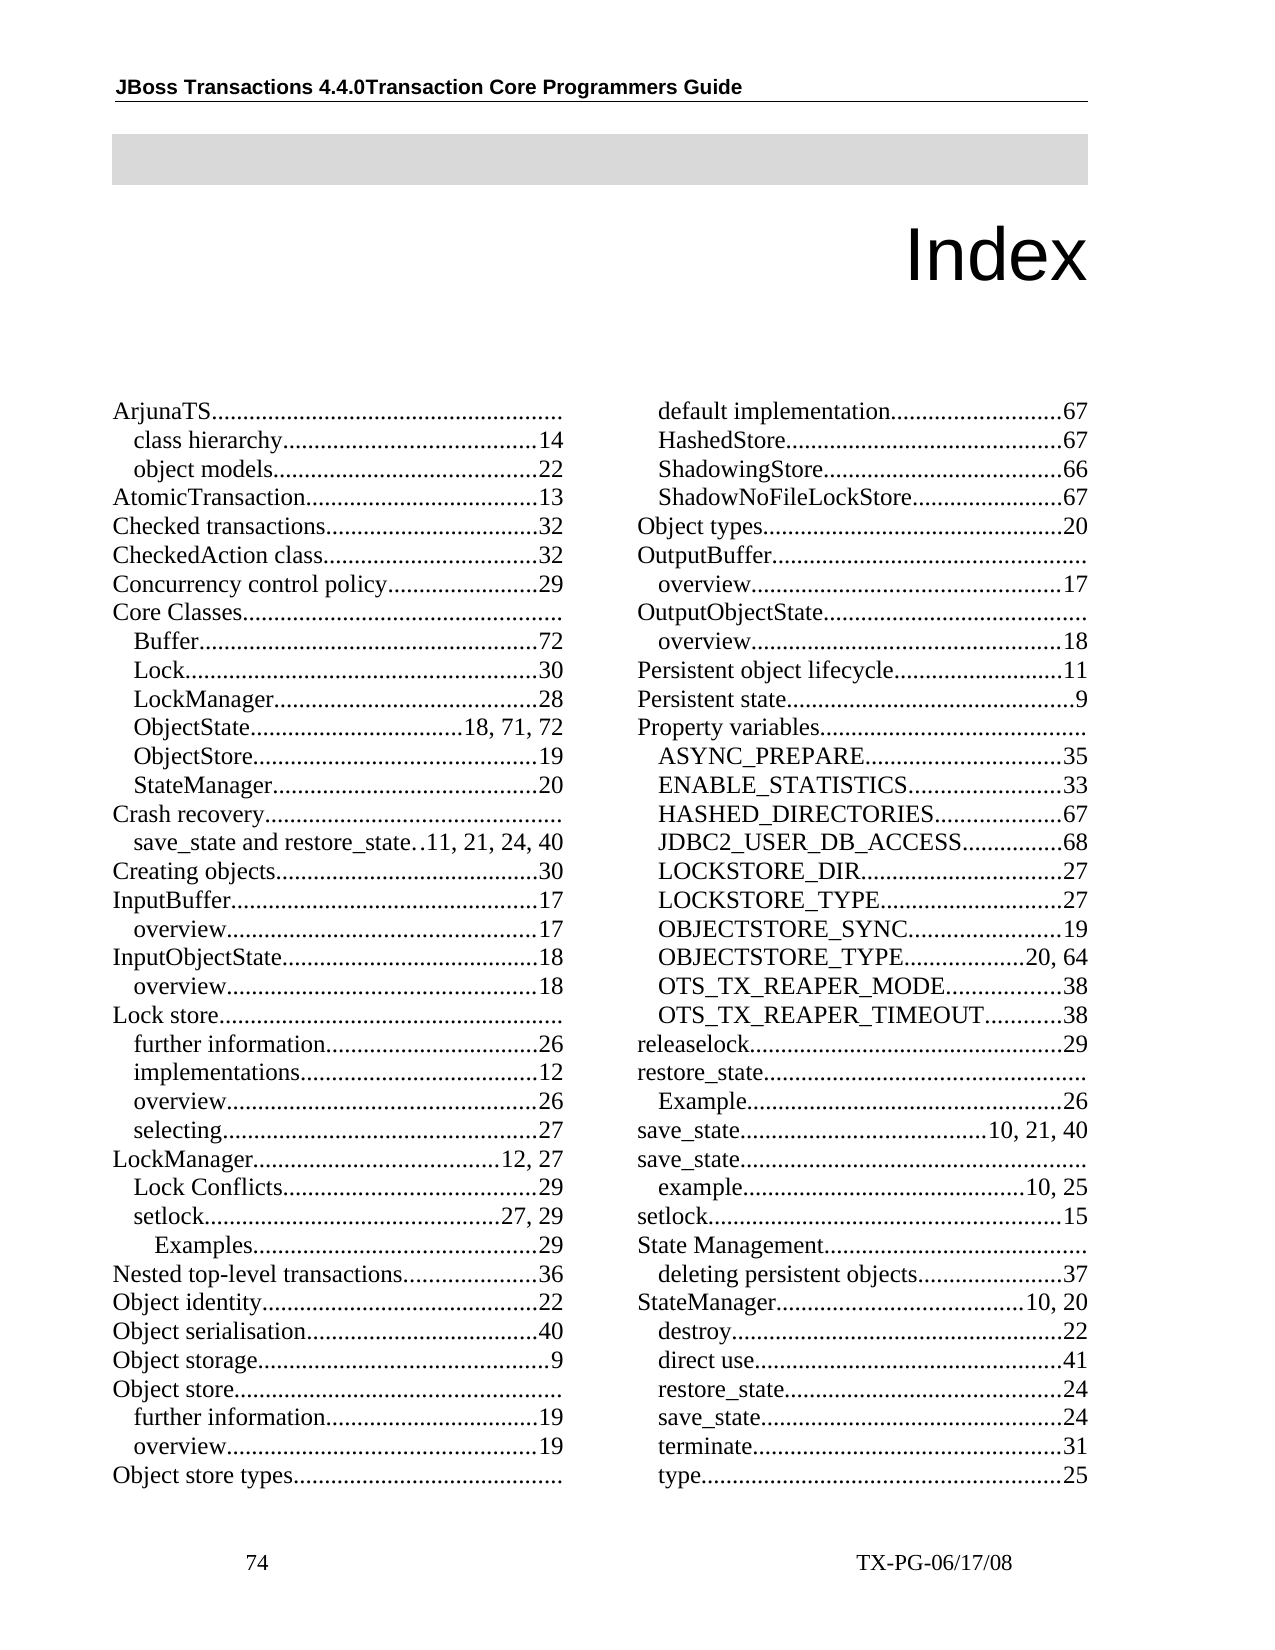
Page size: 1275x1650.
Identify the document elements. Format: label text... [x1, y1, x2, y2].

text LOCKSTORE_TYPE 27 [658, 885, 1088, 914]
text Crash recovery [112, 799, 563, 827]
text Object store [112, 1374, 563, 1402]
text Object serialisation 40 [112, 1316, 563, 1345]
text InputBuffer 17 [112, 885, 563, 914]
text ArjunaTS [112, 396, 563, 425]
text Buffer 72 [133, 626, 563, 655]
text example 10, 25 [658, 1172, 1088, 1201]
text OTS_TX_REAPER_MODE 38 [658, 971, 1088, 1000]
text OutputBuffer [637, 540, 1088, 569]
text restore_state 24 [658, 1374, 1088, 1402]
text OutputObjectState [637, 597, 1088, 626]
text OTS_TX_REAPER_TIMEOUT 38 [658, 1000, 1088, 1029]
text selecting 27 [133, 1115, 563, 1144]
text setlock 27, 29 [133, 1201, 563, 1230]
text overview 18 [133, 971, 563, 1000]
text save_state 24 [658, 1402, 1088, 1431]
text type 25 [658, 1460, 1088, 1489]
text Example 26 [658, 1086, 1088, 1115]
text direct use 41 [658, 1345, 1088, 1374]
text HASHED_DIRECTORIES 67 [658, 799, 1088, 827]
text State Management [637, 1230, 1088, 1259]
text Object identity 22 [112, 1287, 563, 1316]
text StateManager 10, 20 [637, 1287, 1088, 1316]
text implementations 12 [133, 1057, 563, 1086]
text ASYNC_PREPARE 35 [658, 741, 1088, 770]
text further information 26 [133, 1029, 563, 1057]
text Lock 30 [133, 655, 563, 684]
text Examples 29 [154, 1230, 563, 1259]
text LockManager 12, 27 [112, 1144, 563, 1172]
text class hierarchy 14 [133, 425, 563, 454]
text ObjectState 18, 71, 72 [133, 712, 563, 741]
text Checked transactions 32 [112, 511, 563, 540]
text terminate 31 [658, 1431, 1088, 1460]
text setlock 15 [637, 1201, 1088, 1230]
text ShadowNoFileLockStore 67 [658, 482, 1088, 511]
text releaselock 29 [637, 1029, 1088, 1057]
text HashedStore 67 [658, 425, 1088, 454]
text ObjectStore 19 [133, 741, 563, 770]
text Object types 20 [637, 511, 1088, 540]
text Object storage 9 [112, 1345, 563, 1374]
text save_state [637, 1144, 1088, 1172]
text overview 18 [658, 626, 1088, 655]
text InputObjectState 18 [112, 942, 563, 971]
text overview 19 [133, 1431, 563, 1460]
text CheckedAction class 32 [112, 540, 563, 569]
text Object store types [112, 1460, 563, 1489]
text LOCKSTORE_DIR 27 [658, 856, 1088, 885]
text Nested top-level transactions 36 [112, 1259, 563, 1287]
text OBJECTSTORE_SYNC 19 [658, 914, 1088, 942]
text overview 26 [133, 1086, 563, 1115]
text save_state and restore_state 11, 21, 24, 40 [133, 827, 563, 856]
text object models 22 [133, 454, 563, 482]
text save_state 10, 21, 40 [637, 1115, 1088, 1144]
text Property variables [637, 712, 1088, 741]
text ENABLE_STATISTICS 33 [658, 770, 1088, 799]
text further information 19 [133, 1402, 563, 1431]
text StateManager 20 [133, 770, 563, 799]
text JDBC2_USER_DB_ACCESS 68 [658, 827, 1088, 856]
text overview 17 [658, 569, 1088, 597]
text Lock store [112, 1000, 563, 1029]
text default implementation 67 [658, 396, 1088, 425]
text Creating objects 30 [112, 856, 563, 885]
title Index [228, 210, 1088, 296]
text Concurrency control policy 29 [112, 569, 563, 597]
text OBJECTSTORE_TYPE 20, 64 [658, 942, 1088, 971]
text ShadowingStore 66 [658, 454, 1088, 482]
text deleting persistent objects 37 [658, 1259, 1088, 1287]
text Persistent state 9 [637, 684, 1088, 712]
text Persistent object lifecycle 11 [637, 655, 1088, 684]
text Core Classes [112, 597, 563, 626]
text AtomicTransaction 13 [112, 482, 563, 511]
text Lock Conflicts 29 [133, 1172, 563, 1201]
text LockManager 28 [133, 684, 563, 712]
text restore_state [637, 1057, 1088, 1086]
text destroy 22 [658, 1316, 1088, 1345]
text overview 17 [133, 914, 563, 942]
